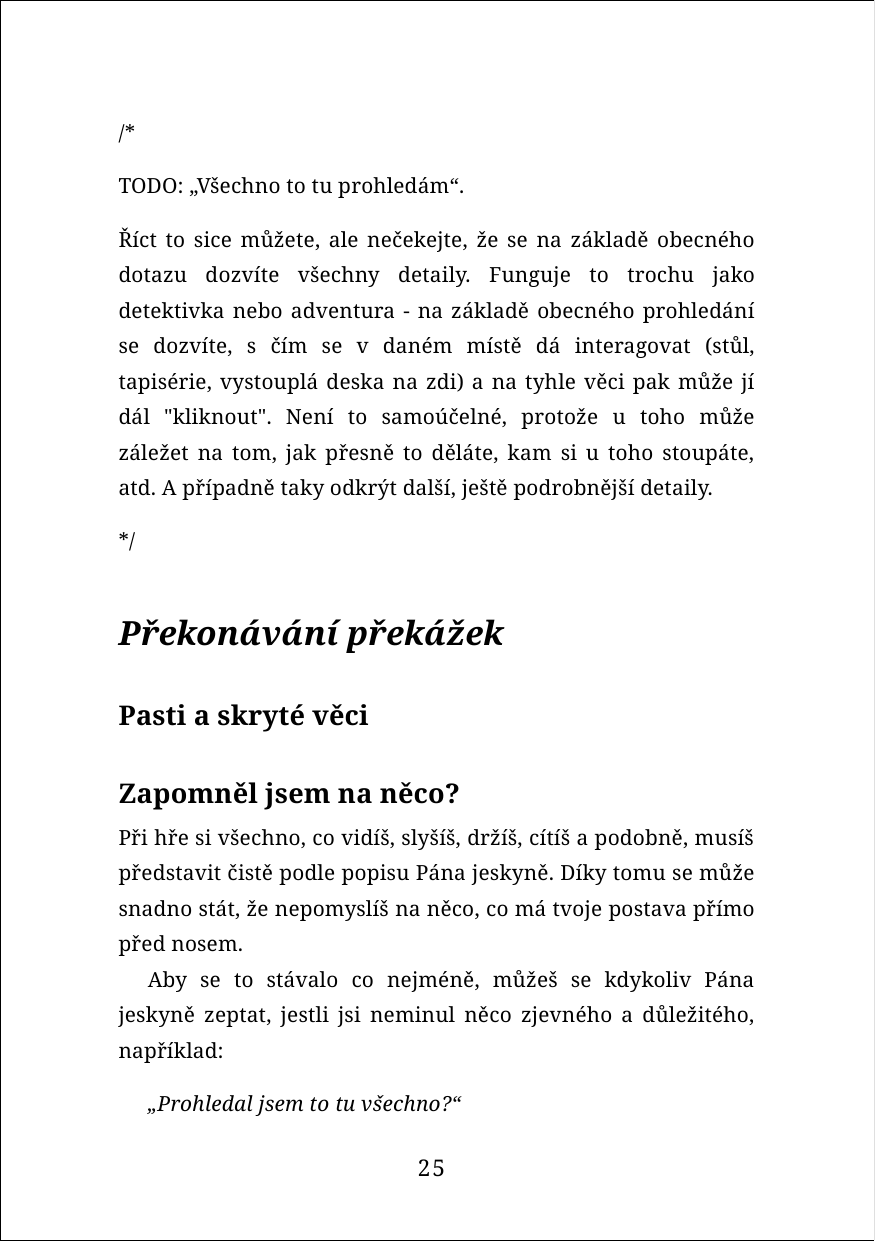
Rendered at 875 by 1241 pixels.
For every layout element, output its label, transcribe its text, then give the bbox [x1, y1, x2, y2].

text „Prohledal jsem to tu všechno?“ [118, 1089, 756, 1118]
text /* [118, 118, 756, 147]
text TODO: „Všechno to tu prohledám“. [118, 171, 756, 200]
subtitle Překonávání překážek [118, 609, 756, 655]
text */ [118, 527, 756, 555]
text Říct to sice můžete, ale nečekejte, že se na základě obecného dotazu dozvíte všechny detaily. Funguje to trochu jako detektivka nebo adventura - na základě obecného prohledání se dozvíte, s čím se v daném místě dá interagovat (stůl, tapisérie, vystouplá deska na zdi) a na tyhle věci pak může jí dál "kliknout". Není to samoúčelné, protože u toho může záležet na tom, jak přesně to děláte, kam si u toho stoupáte, atd. A případně taky odkrýt další, ještě podrobnější detaily. [118, 225, 756, 502]
subtitle Pasti a skryté věci [118, 696, 756, 733]
subtitle Zapomněl jsem na něco? [118, 774, 756, 811]
text Při hře si všechno, co vidíš, slyšíš, držíš, cítíš a podobně, musíš představit čistě podle popisu Pána jeskyně. Díky tomu se může snadno stát, že nepomyslíš na něco, co má tvoje postava přímo před nosem. Aby se to stávalo co nejméně, můžeš se kdykoliv Pána jeskyně zeptat, jestli jsi neminul něco zjevného a důležitého, například: [118, 823, 756, 1064]
